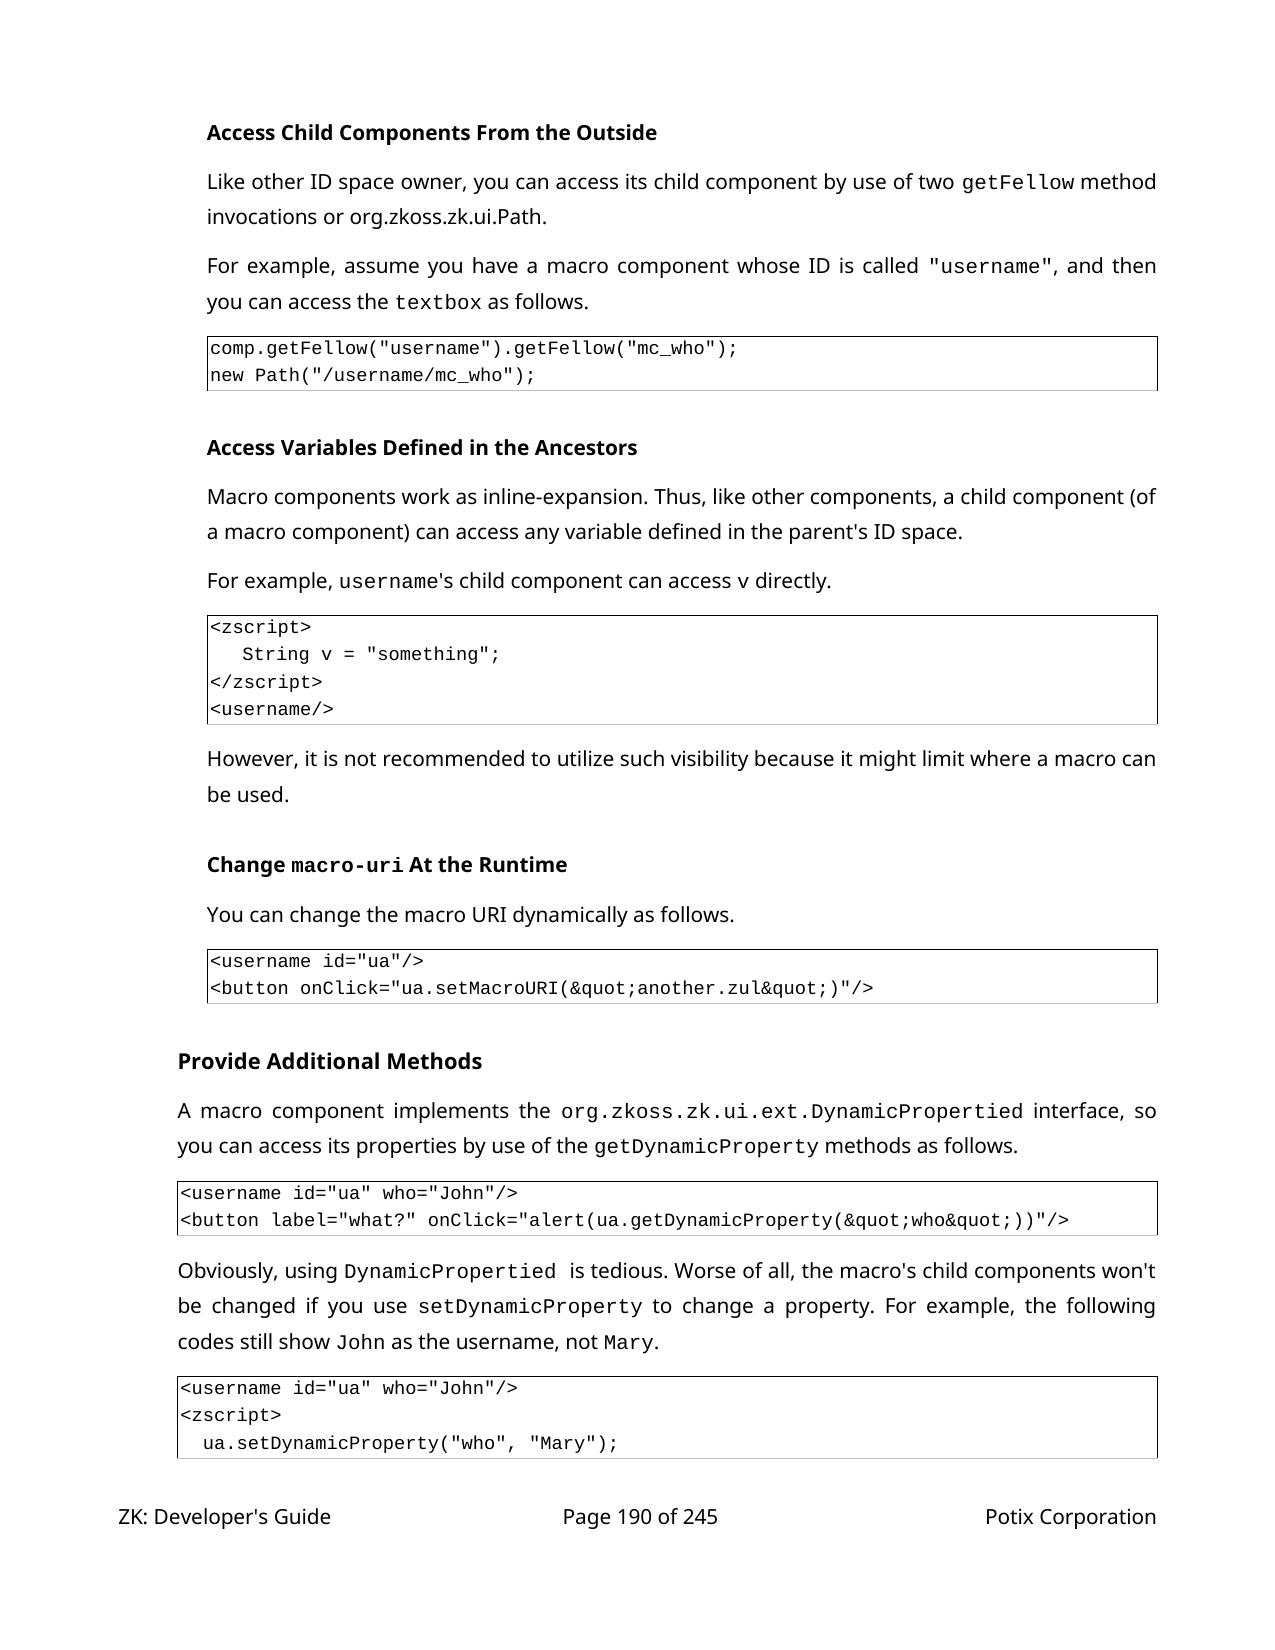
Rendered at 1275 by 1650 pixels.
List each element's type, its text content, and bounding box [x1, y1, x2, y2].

text A macro component implements the org.zkoss.zk.ui.ext.DynamicPropertied interface, so you can access its properties by use of the getDynamicProperty methods as follows. [177, 1096, 1157, 1160]
text <button label="what?" onClick="alert(ua.getDynamicProperty(&quot;who&quot;))"/> [178, 1208, 1157, 1235]
text Obviously, using DynamicPropertied is tedious. Worse of all, the macro's child components won't be changed if you use setDynamicProperty to change a property. For example, the following codes still show John as the username, not Mary. [177, 1256, 1157, 1356]
text comp.getFellow("username").getFellow("mc_who"); [208, 337, 1157, 360]
text However, it is not recommended to utilize such visibility because it might limit where a macro can be used. [207, 744, 1157, 808]
text You can change the macro URI dynamically as follows. [207, 900, 1157, 928]
text ua.setDynamicProperty("who", "Mary"); [178, 1431, 1157, 1458]
text <username id="ua" who="John"/> [178, 1182, 1157, 1205]
text <username id="ua"/> [208, 950, 1157, 973]
text For example, username's child component can access v directly. [207, 566, 1157, 594]
text <button onClick="ua.setMacroURI(&quot;another.zul&quot;)"/> [208, 976, 1157, 1003]
text </zscript> [208, 669, 1157, 694]
text Macro components work as inline-expansion. Thus, like other components, a child component (of a macro component) can access any variable defined in the parent's ID space. [207, 482, 1157, 545]
text String v = "something"; [208, 642, 1157, 667]
text <username id="ua" who="John"/> [178, 1377, 1157, 1400]
text <zscript> [178, 1403, 1157, 1428]
text Like other ID space owner, you can access its child component by use of two getFellow method invocations or org.zkoss.zk.ui.Path. [207, 167, 1157, 231]
text For example, assume you have a macro component whose ID is called "username", and then you can access the textbox as follows. [207, 251, 1157, 315]
subtitle Access Variables Defined in the Ancestors [207, 433, 1157, 461]
subtitle Change macro-uri At the Runtime [207, 851, 1157, 879]
subtitle Access Child Components From the Outside [207, 118, 1157, 146]
text <zscript> [208, 616, 1157, 639]
text new Path("/username/mc_who"); [208, 363, 1157, 390]
text <username/> [208, 697, 1157, 724]
subtitle Provide Additional Methods [177, 1046, 1157, 1076]
